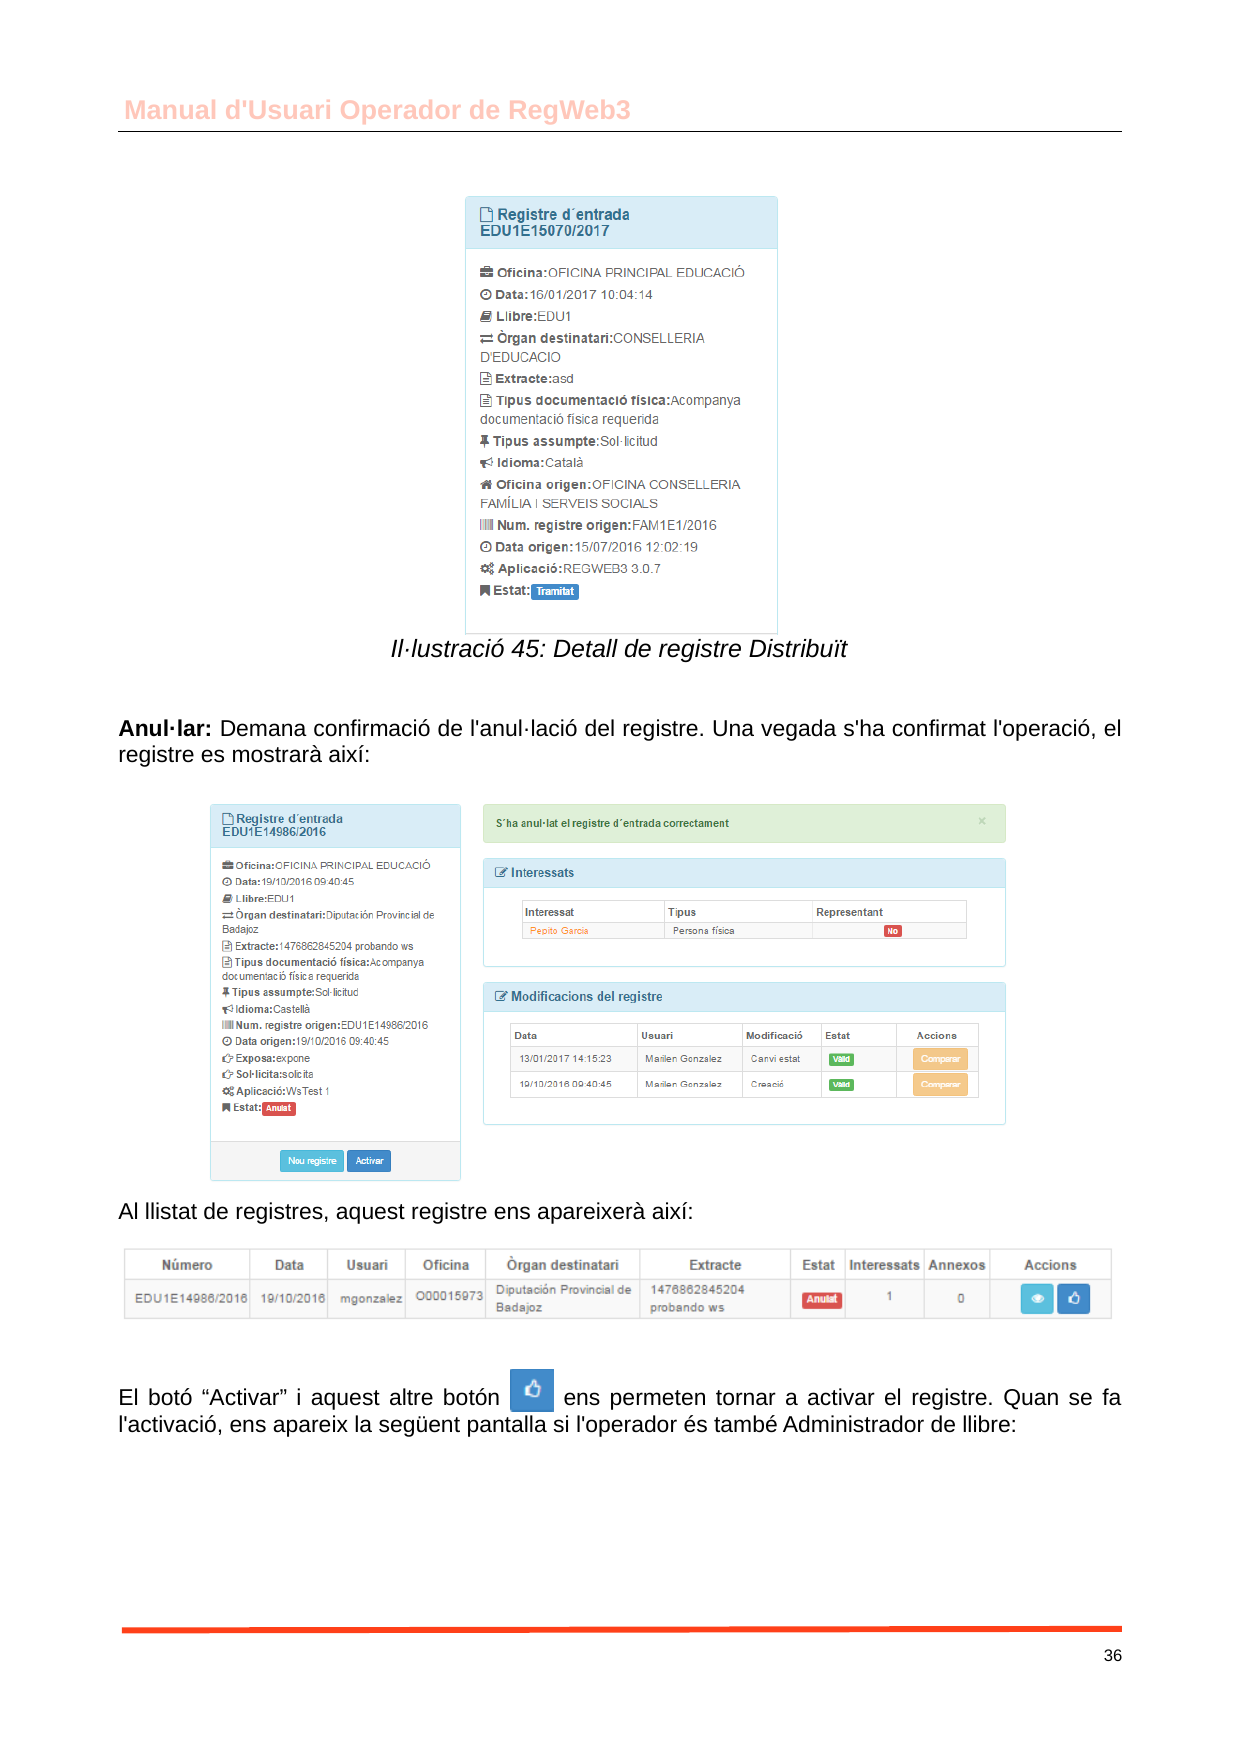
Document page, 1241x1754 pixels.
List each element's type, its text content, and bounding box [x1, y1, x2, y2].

picture [510, 1369, 554, 1412]
text El botó “Activar” i aquest altre botón ens permeten tornar a activar el registre. Quan se fa l'activació, ens apareix la següent pantalla si l'operador és també Administrador de llibre: [118, 1369, 1122, 1438]
text Al llistat de registres, aquest registre ens apareixerà així: [118, 1198, 1122, 1224]
text Anul·lar: Demana confirmació de l'anul·lació del registre. Una vegada s'ha confirmat l'operació, el registre es mostrarà així: [118, 714, 1122, 767]
text Il·lustració : Detall de registre Distribuït [118, 192, 1122, 663]
